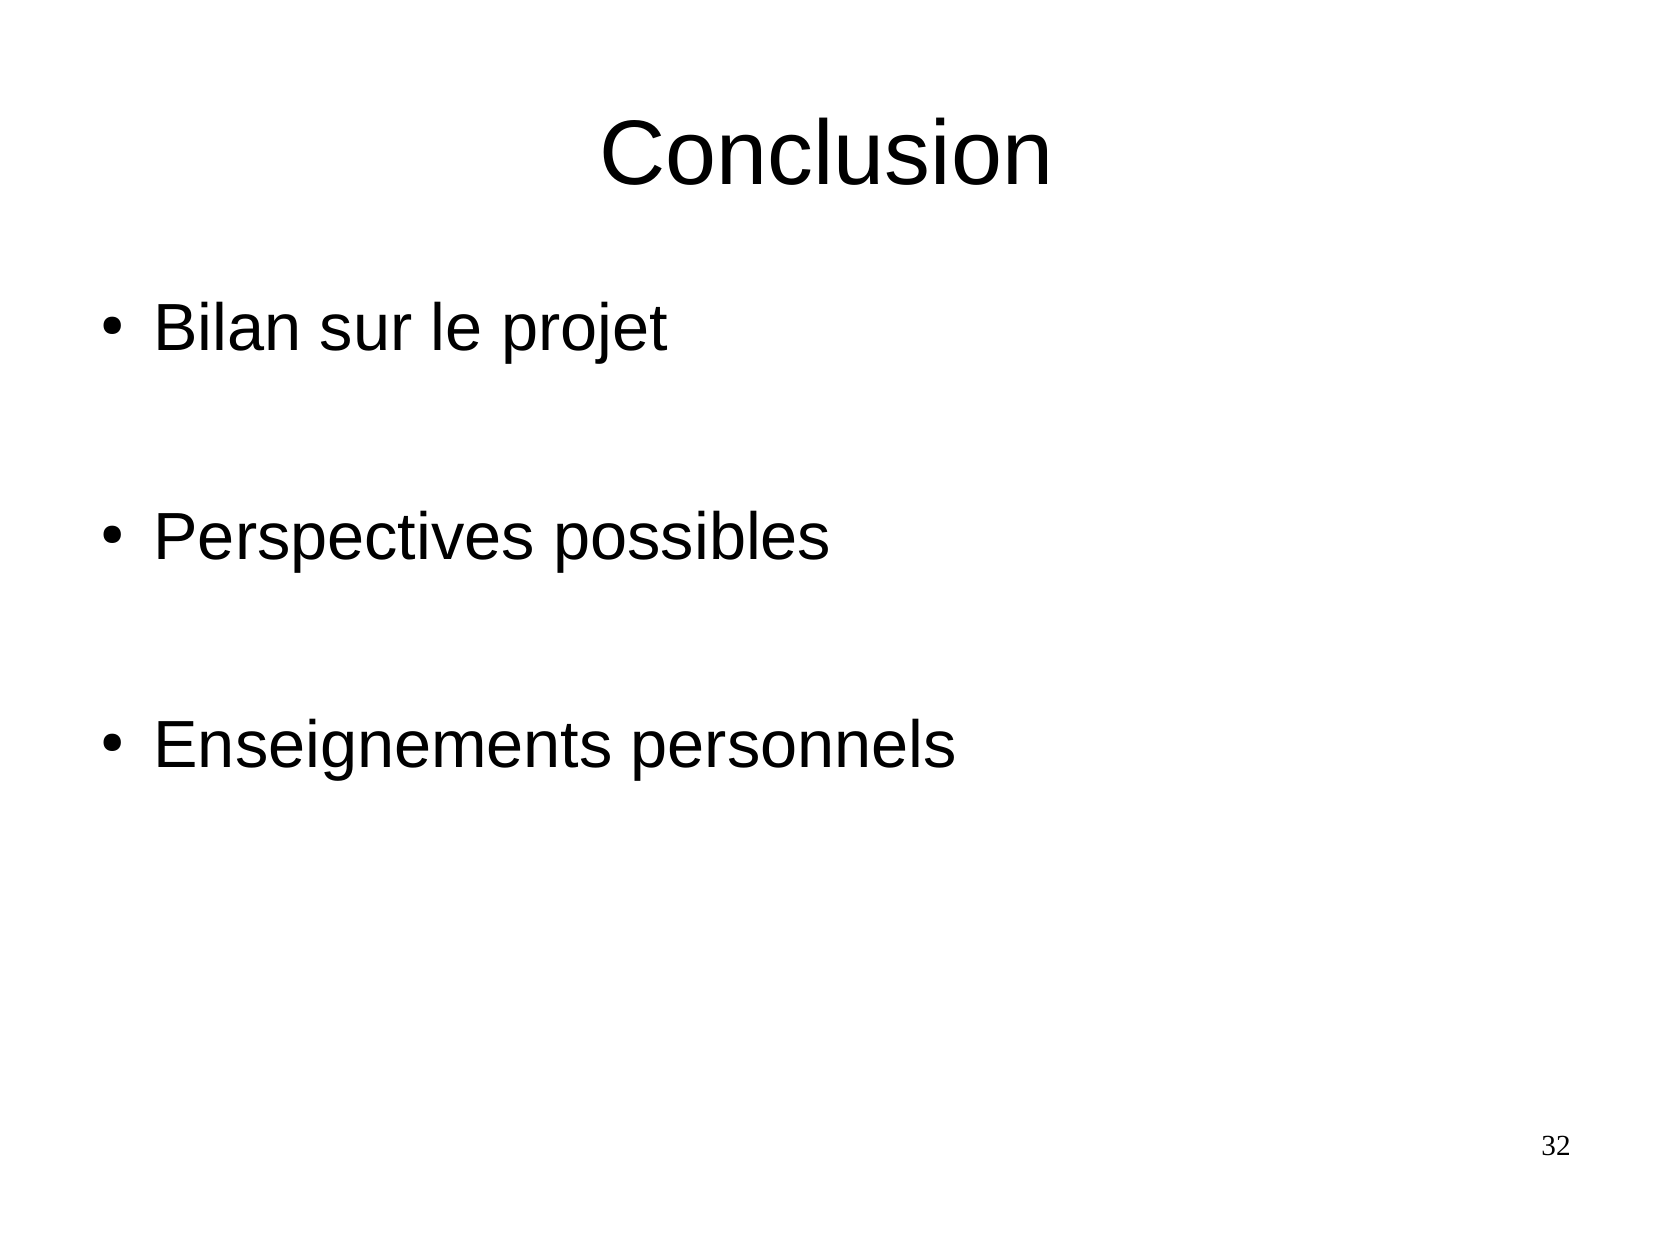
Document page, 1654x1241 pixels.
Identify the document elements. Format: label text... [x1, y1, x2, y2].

title Conclusion [82, 49, 1571, 257]
list Bilan sur le projet Perspectives possibles Enseignements personnels [82, 290, 1571, 1010]
